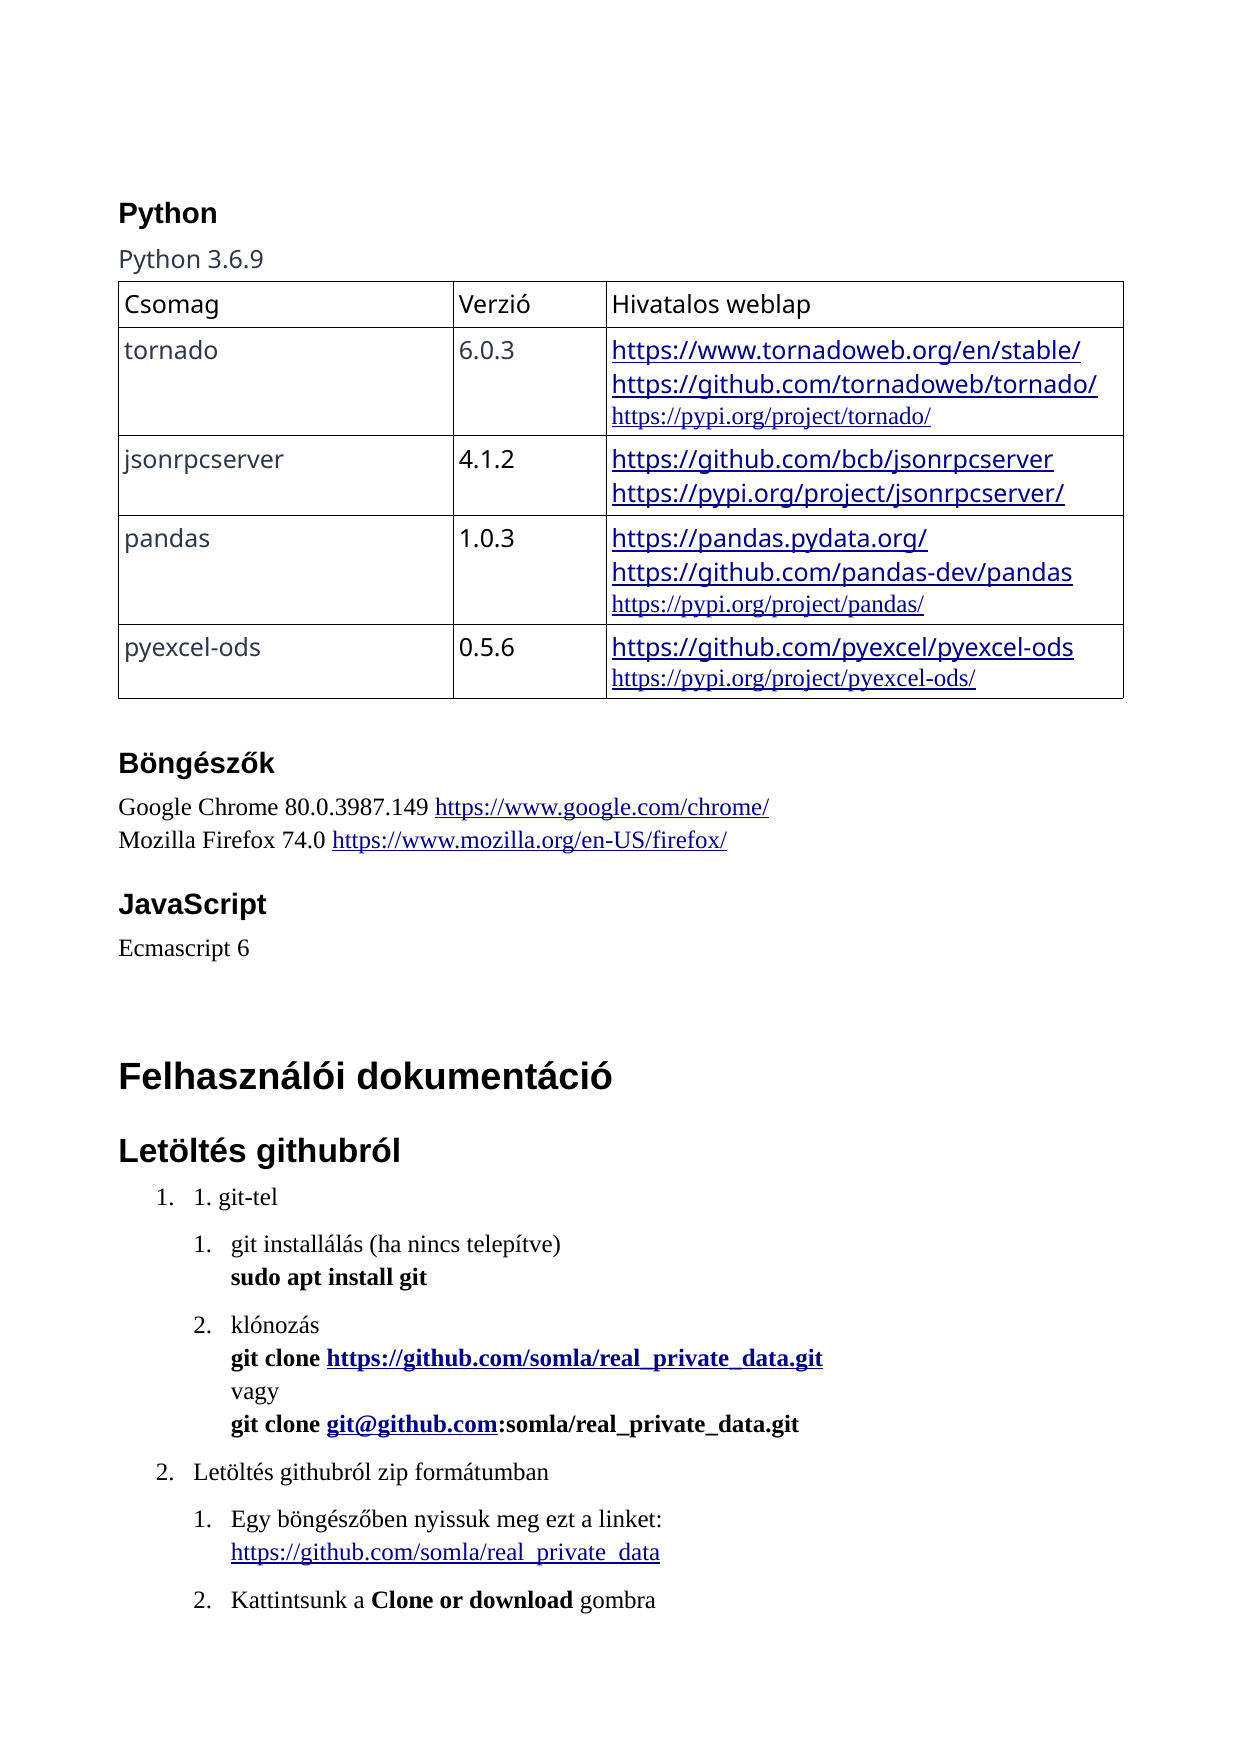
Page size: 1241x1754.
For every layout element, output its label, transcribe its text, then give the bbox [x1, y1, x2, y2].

table_cell https://www.tornadoweb.org/en/stable/ https://github.com/tornadoweb/tornado/ https://pypi.org/project/tornado/ [607, 328, 1123, 435]
text Ecmascript 6 [118, 933, 1122, 962]
subtitle Letöltés githubról [118, 1131, 1122, 1169]
list Letöltés githubról zip formátumban [156, 1457, 1122, 1485]
table_cell 6.0.3 [454, 328, 606, 435]
table_cell 1.0.3 [454, 516, 606, 623]
list Kattintsunk a Clone or download gombra [193, 1585, 1122, 1613]
table_cell pyexcel-ods [119, 625, 453, 698]
subtitle Python [118, 196, 1122, 230]
subtitle Felhasználói dokumentáció [118, 1053, 1122, 1097]
table_cell pandas [119, 516, 453, 623]
list git installálás (ha nincs telepítve) sudo apt install git [193, 1229, 1122, 1291]
table_cell https://github.com/bcb/jsonrpcserver https://pypi.org/project/jsonrpcserver/ [607, 436, 1123, 515]
subtitle JavaScript [118, 887, 1122, 921]
table_header Hivatalos weblap [607, 282, 1123, 327]
table_cell https://github.com/pyexcel/pyexcel-ods https://pypi.org/project/pyexcel-ods/ [607, 625, 1123, 698]
list 1. git-tel [156, 1182, 1122, 1210]
table_header Verzió [454, 282, 606, 327]
list klónozás git clone https://github.com/somla/real_private_data.git vagy git clone git@github.com:somla/real_private_data.git [193, 1310, 1122, 1438]
table_header Csomag [119, 282, 453, 327]
table_cell https://pandas.pydata.org/ https://github.com/pandas-dev/pandas https://pypi.org/project/pandas/ [607, 516, 1123, 623]
table_cell jsonrpcserver [119, 436, 453, 515]
list Egy böngészőben nyissuk meg ezt a linket: https://github.com/somla/real_private_data [193, 1504, 1122, 1566]
table_cell tornado [119, 328, 453, 435]
text Google Chrome 80.0.3987.149 https://www.google.com/chrome/ Mozilla Firefox 74.0 https://www.mozilla.org/en-US/firefox/ [118, 792, 1122, 854]
table_cell 0.5.6 [454, 625, 606, 698]
text Python 3.6.9 [118, 242, 1122, 276]
subtitle Böngészők [118, 746, 1122, 779]
table_cell 4.1.2 [454, 436, 606, 515]
